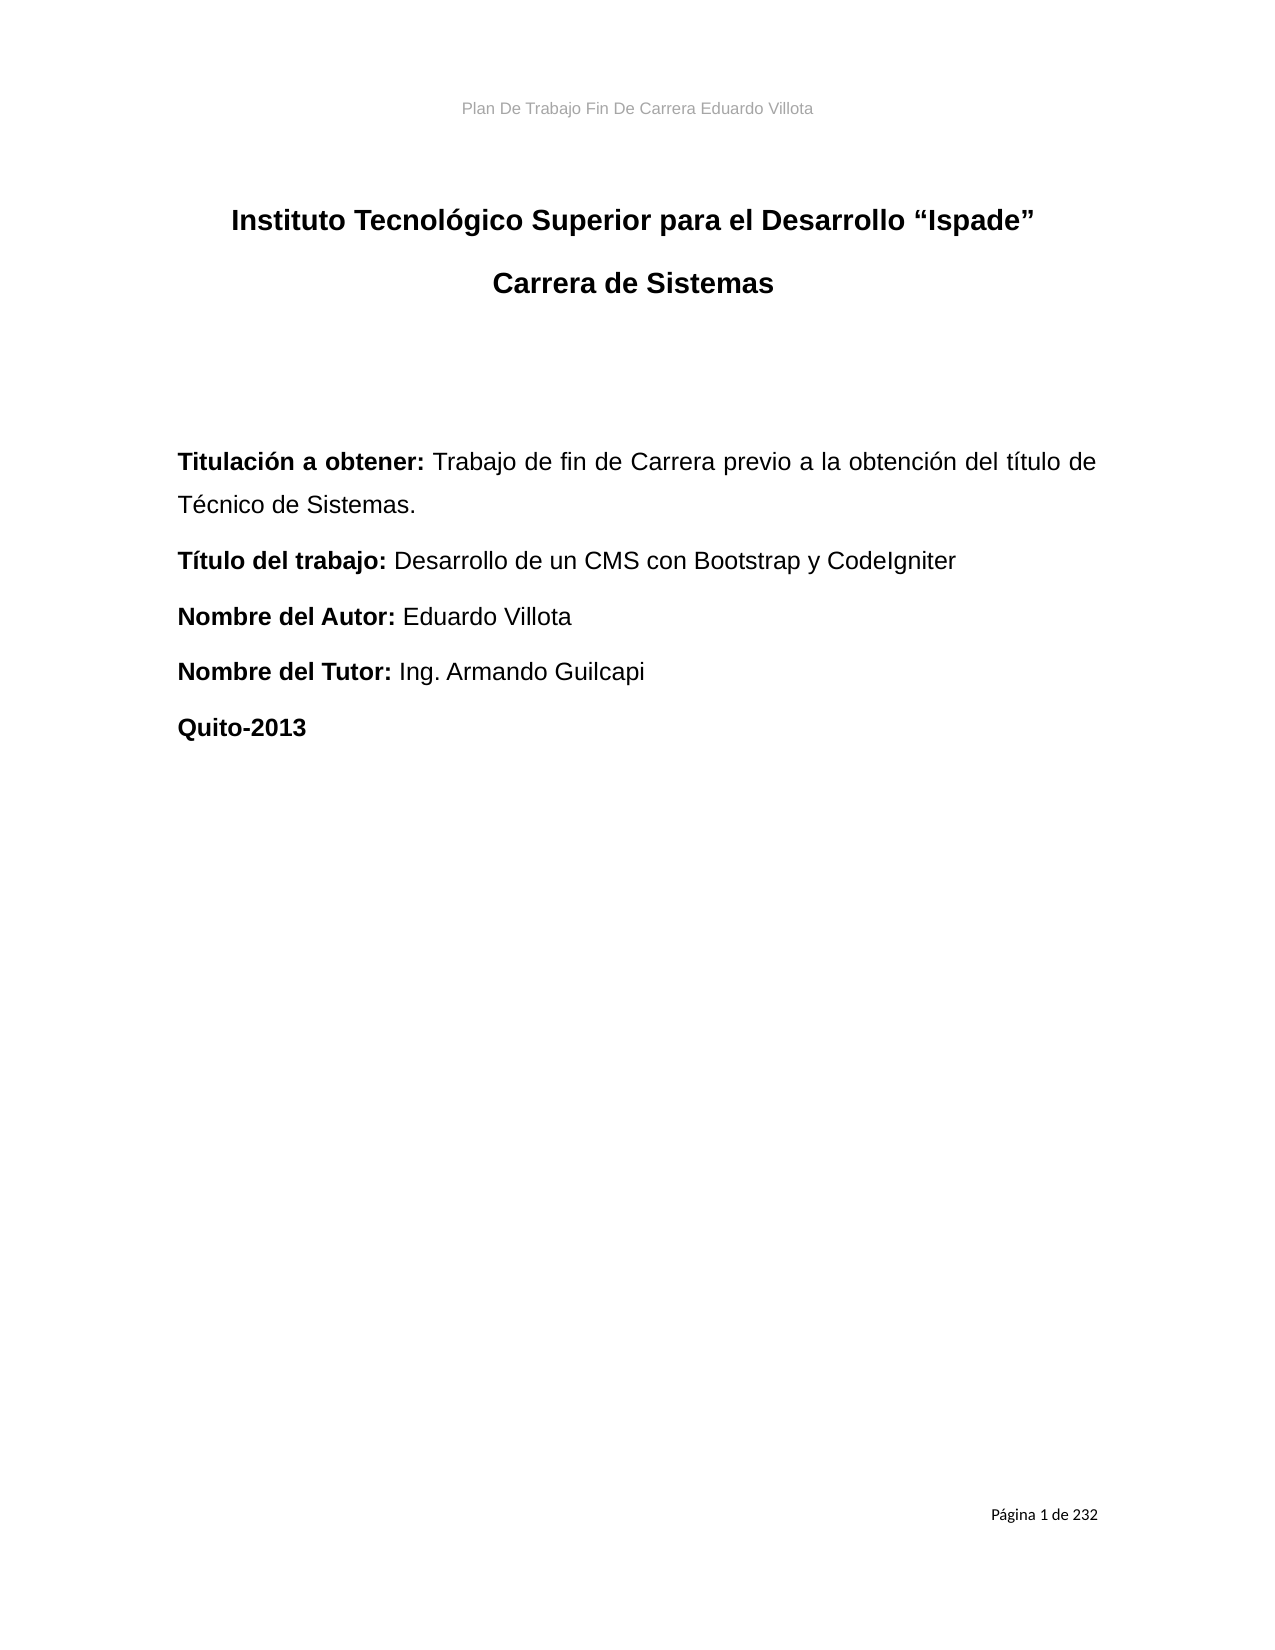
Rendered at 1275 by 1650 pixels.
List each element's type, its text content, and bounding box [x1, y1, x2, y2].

text Nombre del Tutor: Ing. Armando Guilcapi [177, 657, 1098, 686]
text Instituto Tecnológico Superior para el Desarrollo “Ispade” [177, 203, 1098, 237]
text Titulación a obtener: Trabajo de fin de Carrera previo a la obtención del título de Técnico de Sistemas. [177, 447, 1098, 519]
text Quito-2013 [177, 713, 1098, 742]
text Título del trabajo: Desarrollo de un CMS con Bootstrap y CodeIgniter [177, 546, 1098, 575]
text Nombre del Autor: Eduardo Villota [177, 602, 1098, 630]
text Carrera de Sistemas [177, 266, 1098, 299]
